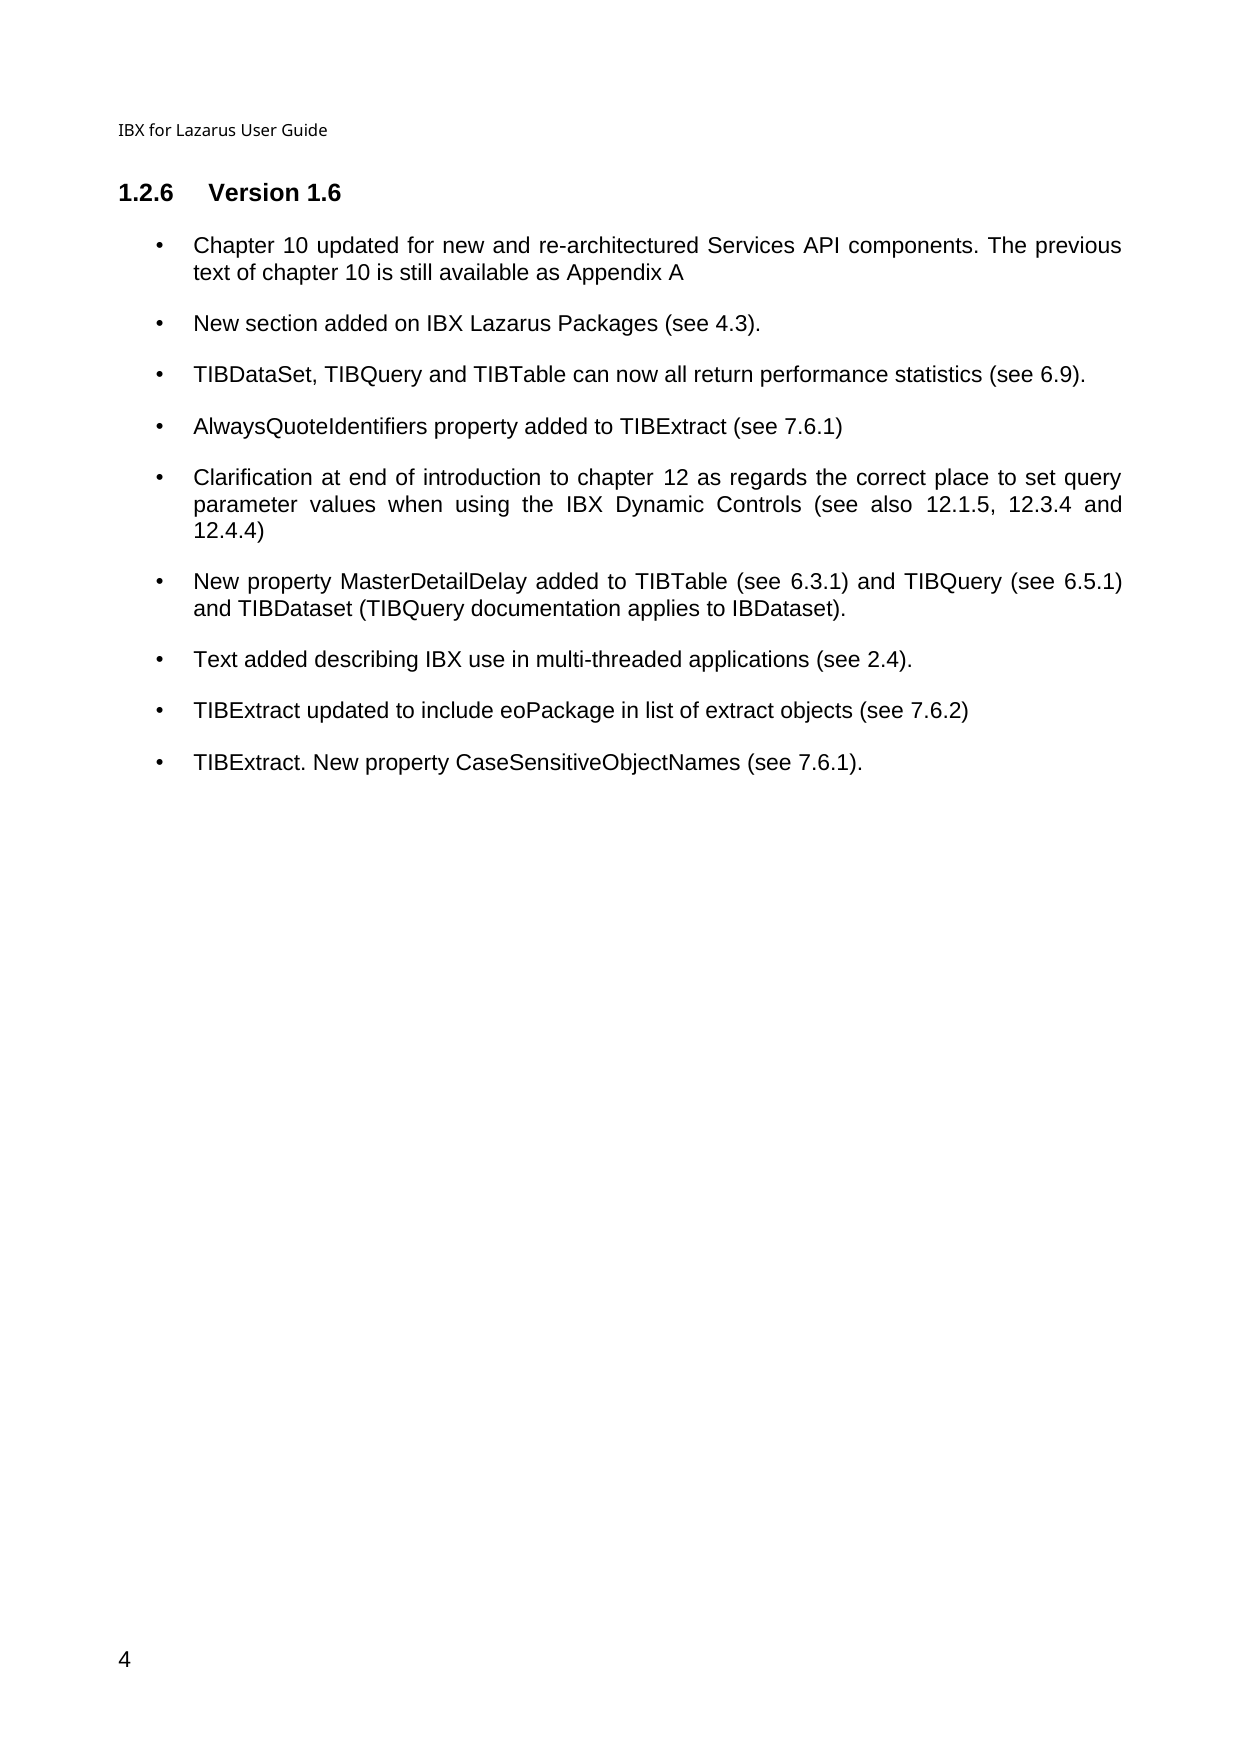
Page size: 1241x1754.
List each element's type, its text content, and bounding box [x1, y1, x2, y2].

list New section added on IBX Lazarus Packages (see 4.3). [156, 310, 1122, 336]
subtitle Version 1.6 [118, 178, 1122, 207]
list TIBDataSet, TIBQuery and TIBTable can now all return performance statistics (see 6.9). [156, 361, 1122, 388]
list New property MasterDetailDelay added to TIBTable (see 6.3.1) and TIBQuery (see 6.5.1) and TIBDataset (TIBQuery documentation applies to IBDataset). [156, 568, 1122, 621]
list Clarification at end of introduction to chapter 12 as regards the correct place to set query parameter values when using the IBX Dynamic Controls (see also 12.1.5, 12.3.4 and 12.4.4) [156, 464, 1122, 543]
list TIBExtract. New property CaseSensitiveObjectNames (see 7.6.1). [156, 749, 1122, 775]
list AlwaysQuoteIdentifiers property added to TIBExtract (see 7.6.1) [156, 413, 1122, 439]
list Chapter 10 updated for new and re-architectured Services API components. The previous text of chapter 10 is still available as Appendix A. [156, 232, 1122, 285]
list Text added describing IBX use in multi-threaded applications (see 2.4). [156, 646, 1122, 672]
list TIBExtract updated to include eoPackage in list of extract objects (see 7.6.2) [156, 697, 1122, 724]
